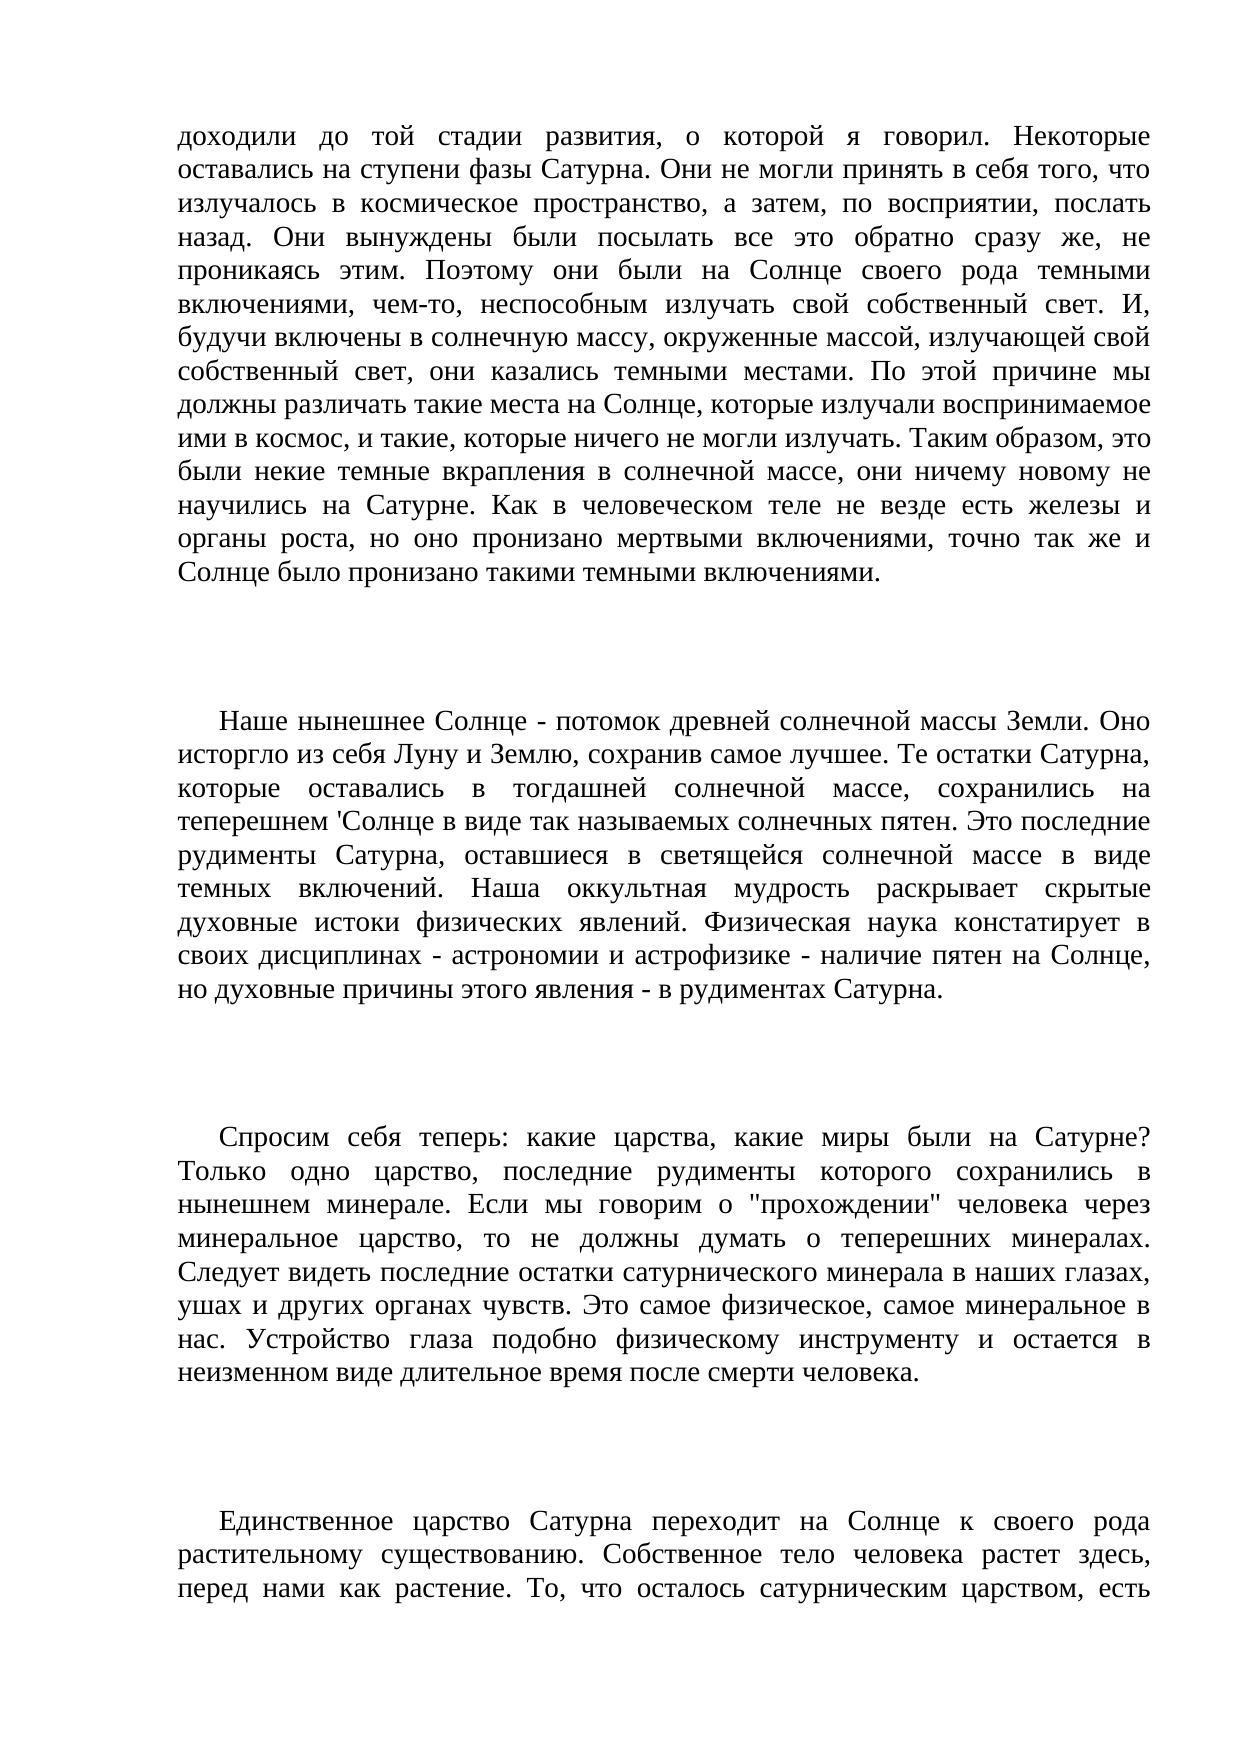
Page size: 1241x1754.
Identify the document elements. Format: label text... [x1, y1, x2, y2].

text Единственное царство Сатурна переходит на Солнце к своего рода растительному существованию. Собственное тело человека растет здесь, перед нами как растение. То, что осталось сатурническим царством, есть [177, 1503, 1152, 1603]
text Наше нынешнее Солнце - потомок древней солнечной массы Земли. Оно исторгло из себя Луну и Землю, сохранив самое лучшее. Те остатки Сатурна, которые оставались в тогдашней солнечной массе, сохранились на теперешнем 'Солнце в виде так называемых солнечных пятен. Это последние рудименты Сатурна, оставшиеся в светящейся солнечной массе в виде темных включений. Наша оккультная мудрость раскрывает скрытые духовные истоки физических явлений. Физическая наука констатирует в своих дисциплинах - астрономии и астрофизике - наличие пятен на Солнце, но духовные причины этого явления - в рудиментах Сатурна. [177, 703, 1152, 1004]
text Спросим себя теперь: какие царства, какие миры были на Сатурне? Только одно царство, последние рудименты которого сохранились в нынешнем минерале. Если мы говорим о "прохождении" человека через минеральное царство, то не должны думать о теперешних минералах. Следует видеть последние остатки сатурнического минерала в наших глазах, ушах и других органах чувств. Это самое физическое, самое минеральное в нас. Устройство глаза подобно физическому инструменту и остается в неизменном виде длительное время после смерти человека. [177, 1119, 1152, 1388]
text доходили до той стадии развития, о которой я говорил. Некоторые оставались на ступени фазы Сатурна. Они не могли принять в себя того, что излучалось в космическое пространство, а затем, по восприятии, послать назад. Они вынуждены были посылать все это обратно сразу же, не проникаясь этим. Поэтому они были на Солнце своего рода темными включениями, чем-то, неспособным излучать свой собственный свет. И, будучи включены в солнечную массу, окруженные массой, излучающей свой собственный свет, они казались темными местами. По этой причине мы должны различать такие места на Солнце, которые излучали воспринимаемое ими в космос, и такие, которые ничего не могли излучать. Таким образом, это были некие темные вкрапления в солнечной массе, они ничему новому не научились на Сатурне. Как в человеческом теле не везде есть железы и органы роста, но оно пронизано мертвыми включениями, точно так же и Солнце было пронизано такими темными включениями. [177, 118, 1152, 588]
